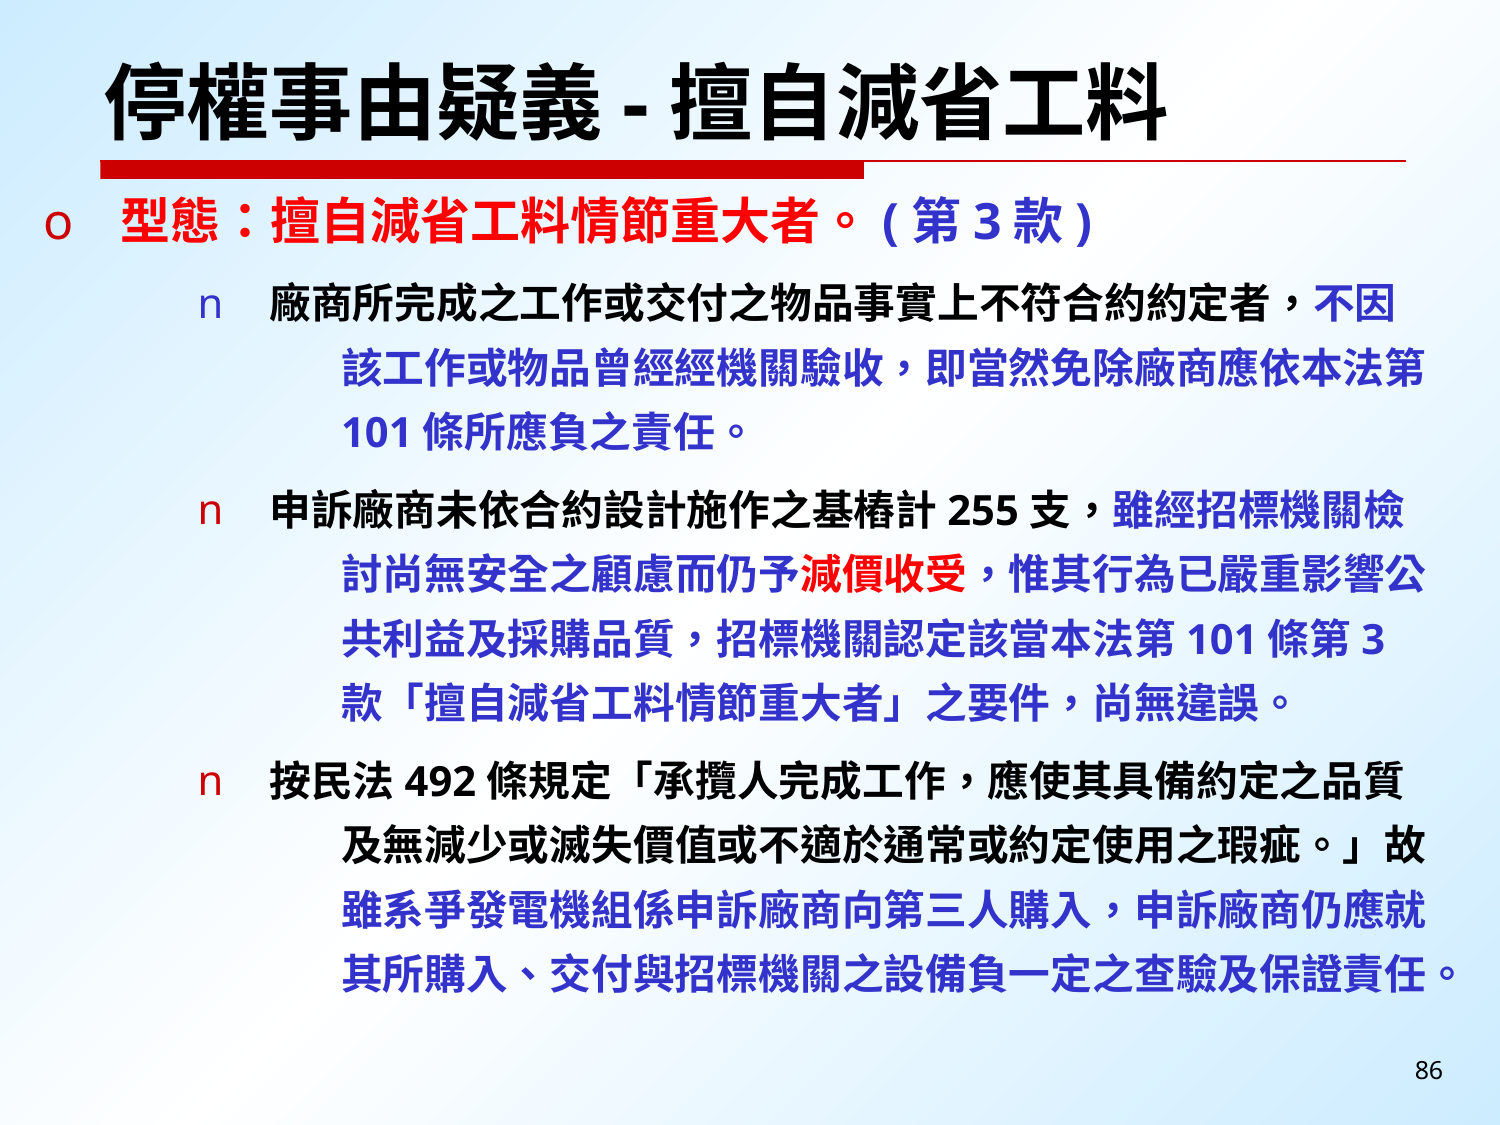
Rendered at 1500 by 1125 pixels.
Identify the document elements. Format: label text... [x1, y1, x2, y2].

title 停權事由疑義-擅自減省工料 [88, 31, 1402, 158]
list 型態：擅自減省工料情節重大者。(第3款) 廠商所完成之工作或交付之物品事實上不符合約約定者，不因該工作或物品曾經經機關驗收，即當然免除廠商應依本法第101條所應負之責任。 申訴廠商未依合約設計施作之基樁計255支，雖經招標機關檢討尚無安全之顧慮而仍予減價收受，惟其行為已嚴重影響公共利益及採購品質，招標機關認定該當本法第101條第3款「擅自減省工料情節重大者」之要件，尚無違誤。 按民法492條規定「承攬人完成工作，應使其具備約定之品質及無減少或滅失價值或不適於通常或約定使用之瑕疵。」故雖系爭發電機組係申訴廠商向第三人購入，申訴廠商仍應就其所購入、交付與招標機關之設備負一定之查驗及保證責任。 [28, 173, 1445, 1072]
